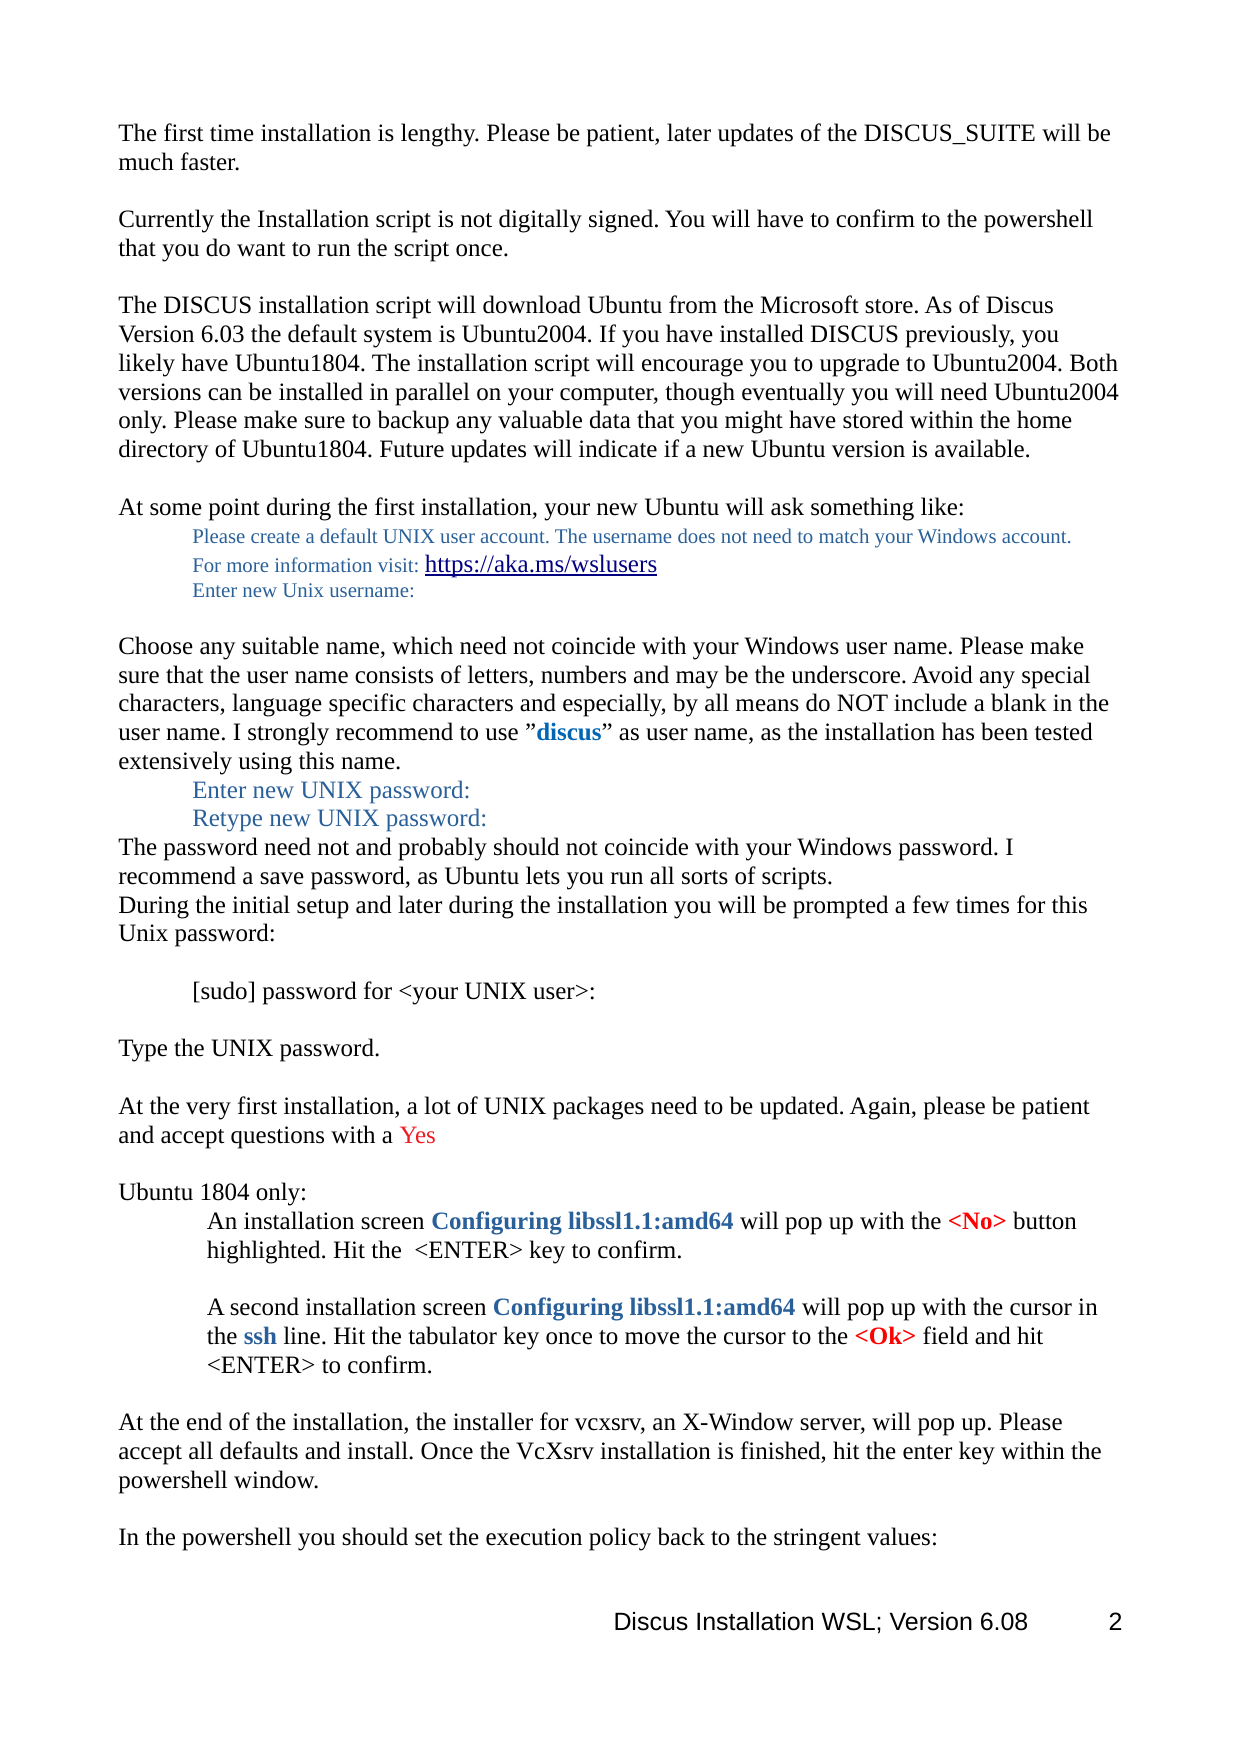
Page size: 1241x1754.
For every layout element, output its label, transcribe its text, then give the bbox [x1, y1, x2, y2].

text Ubuntu 1804 only: [118, 1177, 1122, 1206]
text In the powershell you should set the execution policy back to the stringent values: [118, 1522, 1122, 1551]
text Please create a default UNIX user account. The username does not need to match your Windows account. [118, 521, 1122, 549]
text The first time installation is lengthy. Please be patient, later updates of the DISCUS_SUITE will be much faster. [118, 118, 1122, 176]
text The password need not and probably should not coincide with your Windows password. I recommend a save password, as Ubuntu lets you run all sorts of scripts. [118, 832, 1122, 890]
text For more information visit: https://aka.ms/wslusers [118, 549, 1122, 578]
text Type the UNIX password. [118, 1033, 1122, 1062]
text Choose any suitable name, which need not coincide with your Windows user name. Please make sure that the user name consists of letters, numbers and may be the underscore. Avoid any special characters, language specific characters and especially, by all means do NOT include a blank in the user name. I strongly recommend to use ”discus” as user name, as the installation has been tested extensively using this name. [118, 631, 1122, 775]
text An installation screen Configuring libssl1.1:amd64 will pop up with the <No> button highlighted. Hit the <ENTER> key to confirm. [207, 1206, 1122, 1263]
text At the end of the installation, the installer for vcxsrv, an X-Window server, will pop up. Please accept all defaults and install. Once the VcXsrv installation is finished, hit the enter key within the powershell window. [118, 1407, 1122, 1493]
text A second installation screen Configuring libssl1.1:amd64 will pop up with the cursor in the ssh line. Hit the tabulator key once to move the cursor to the <Ok> field and hit <ENTER> to confirm. [207, 1292, 1122, 1378]
text Enter new Unix username: [118, 578, 1122, 602]
text At the very first installation, a lot of UNIX packages need to be updated. Again, please be patient and accept questions with a Yes [118, 1091, 1122, 1148]
text During the initial setup and later during the installation you will be prompted a few times for this Unix password: [118, 890, 1122, 947]
text Currently the Installation script is not digitally signed. You will have to confirm to the powershell that you do want to run the script once. [118, 204, 1122, 262]
text The DISCUS installation script will download Ubuntu from the Microsoft store. As of Discus Version 6.03 the default system is Ubuntu2004. If you have installed DISCUS previously, you likely have Ubuntu1804. The installation script will encourage you to upgrade to Ubuntu2004. Both versions can be installed in parallel on your computer, though eventually you will need Ubuntu2004 only. Please make sure to backup any valuable data that you might have stored within the home directory of Ubuntu1804. Future updates will indicate if a new Ubuntu version is available. [118, 291, 1122, 463]
text At some point during the first installation, your new Ubuntu will ask something like: [118, 492, 1122, 521]
text [sudo] password for <your UNIX user>: [118, 976, 1122, 1005]
text Retype new UNIX password: [118, 803, 1122, 832]
text Enter new UNIX password: [118, 775, 1122, 803]
